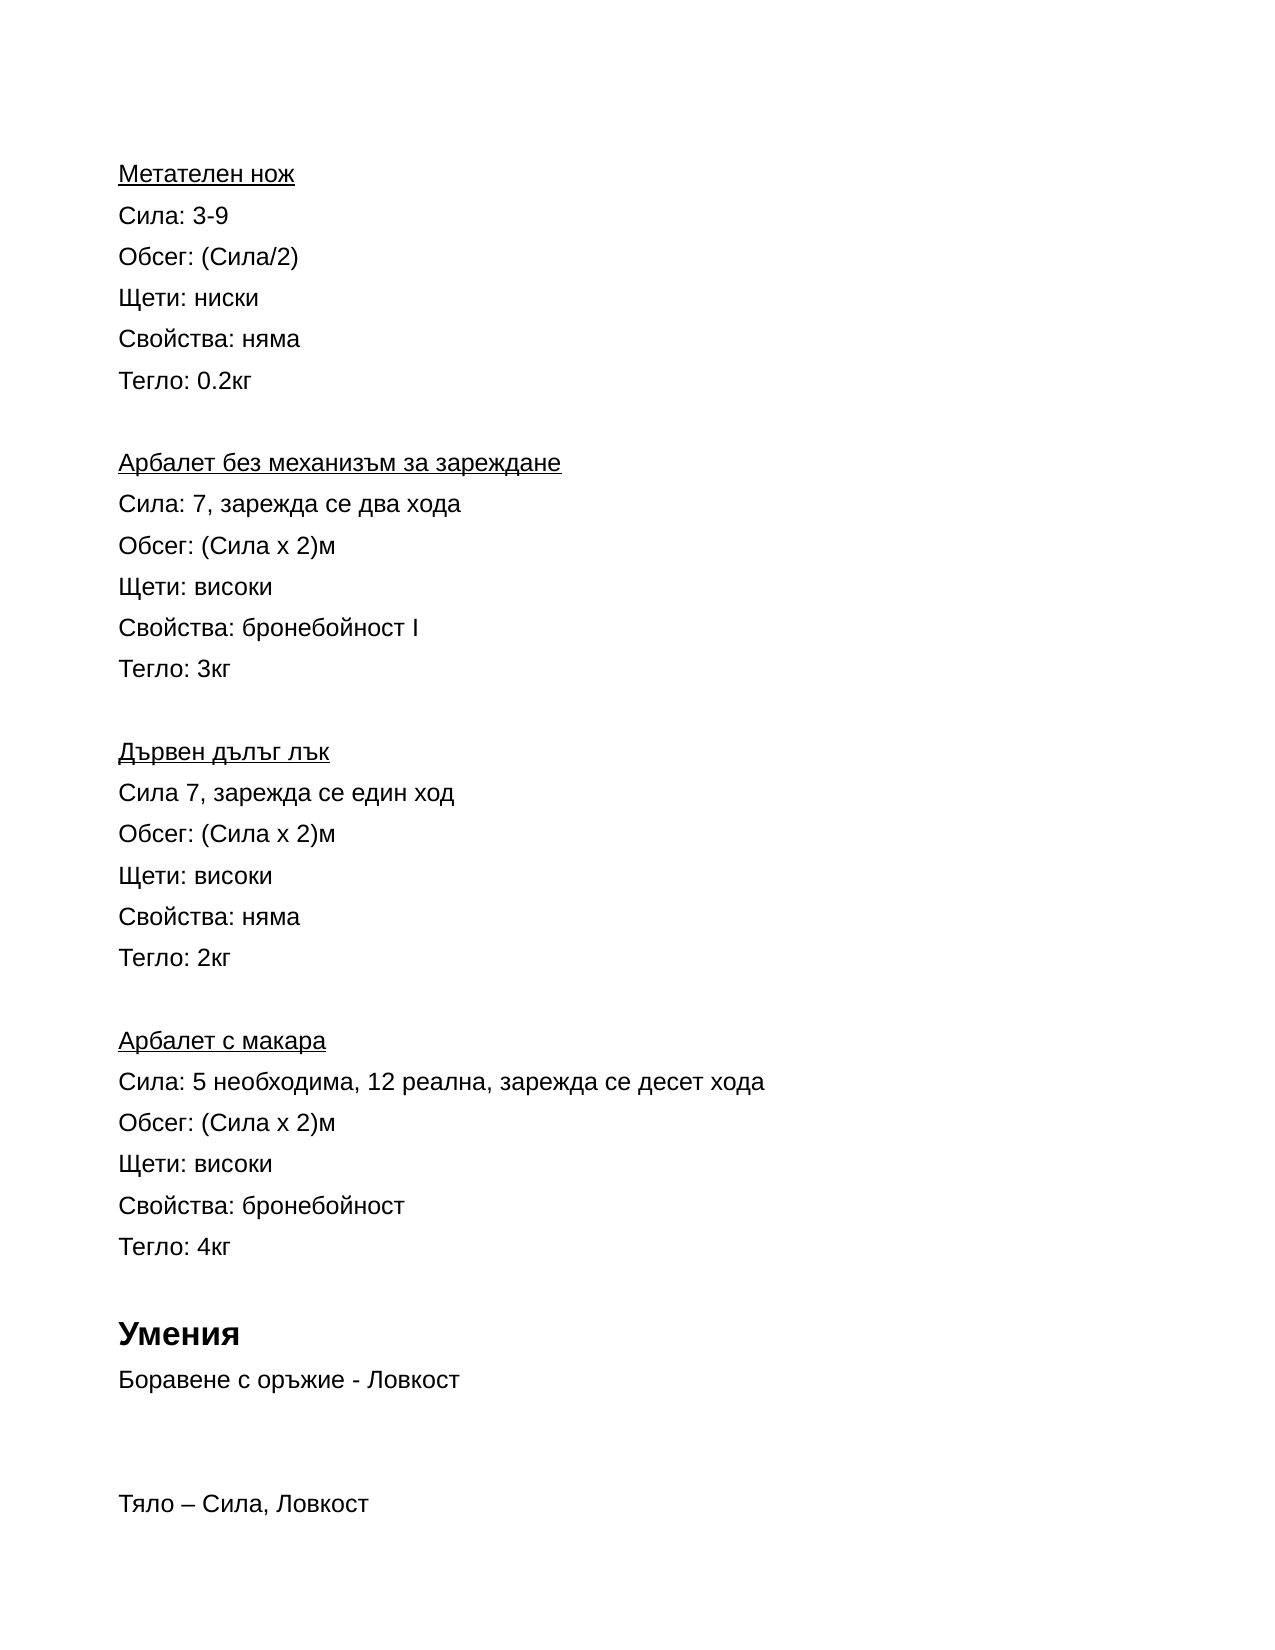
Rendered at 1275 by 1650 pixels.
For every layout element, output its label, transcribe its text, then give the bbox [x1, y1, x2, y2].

text Щети: високи [118, 572, 1157, 601]
text Щети: ниски [118, 283, 1157, 312]
text Боравене с оръжие - Ловкост [118, 1365, 1157, 1394]
text Сила: 5 необходима, 12 реална, зарежда се десет хода [118, 1067, 1157, 1096]
text Обсег: (Сила х 2)м [118, 819, 1157, 848]
text Арбалет без механизъм за зареждане [118, 448, 1157, 477]
text Тегло: 0.2кг [118, 366, 1157, 394]
text Умения [118, 1314, 1157, 1353]
text Обсег: (Сила/2) [118, 242, 1157, 271]
text Свойства: няма [118, 324, 1157, 353]
text Арбалет с макара [118, 1026, 1157, 1054]
text Свойства: няма [118, 902, 1157, 931]
text Тегло: 2кг [118, 943, 1157, 972]
text Тегло: 3кг [118, 654, 1157, 683]
text Тяло – Сила, Ловкост [118, 1489, 1157, 1518]
text Щети: високи [118, 1149, 1157, 1178]
text Тегло: 4кг [118, 1232, 1157, 1261]
text Сила 7, зарежда се един ход [118, 778, 1157, 807]
text Дървен дълъг лък [118, 737, 1157, 766]
text Обсег: (Сила х 2)м [118, 531, 1157, 559]
text Сила: 3-9 [118, 201, 1157, 229]
text Сила: 7, зарежда се два хода [118, 489, 1157, 518]
text Щети: високи [118, 861, 1157, 889]
text Обсег: (Сила х 2)м [118, 1108, 1157, 1137]
text Метателен нож [118, 159, 1157, 188]
text Свойства: бронебойност [118, 1191, 1157, 1219]
text Свойства: бронебойност I [118, 613, 1157, 642]
